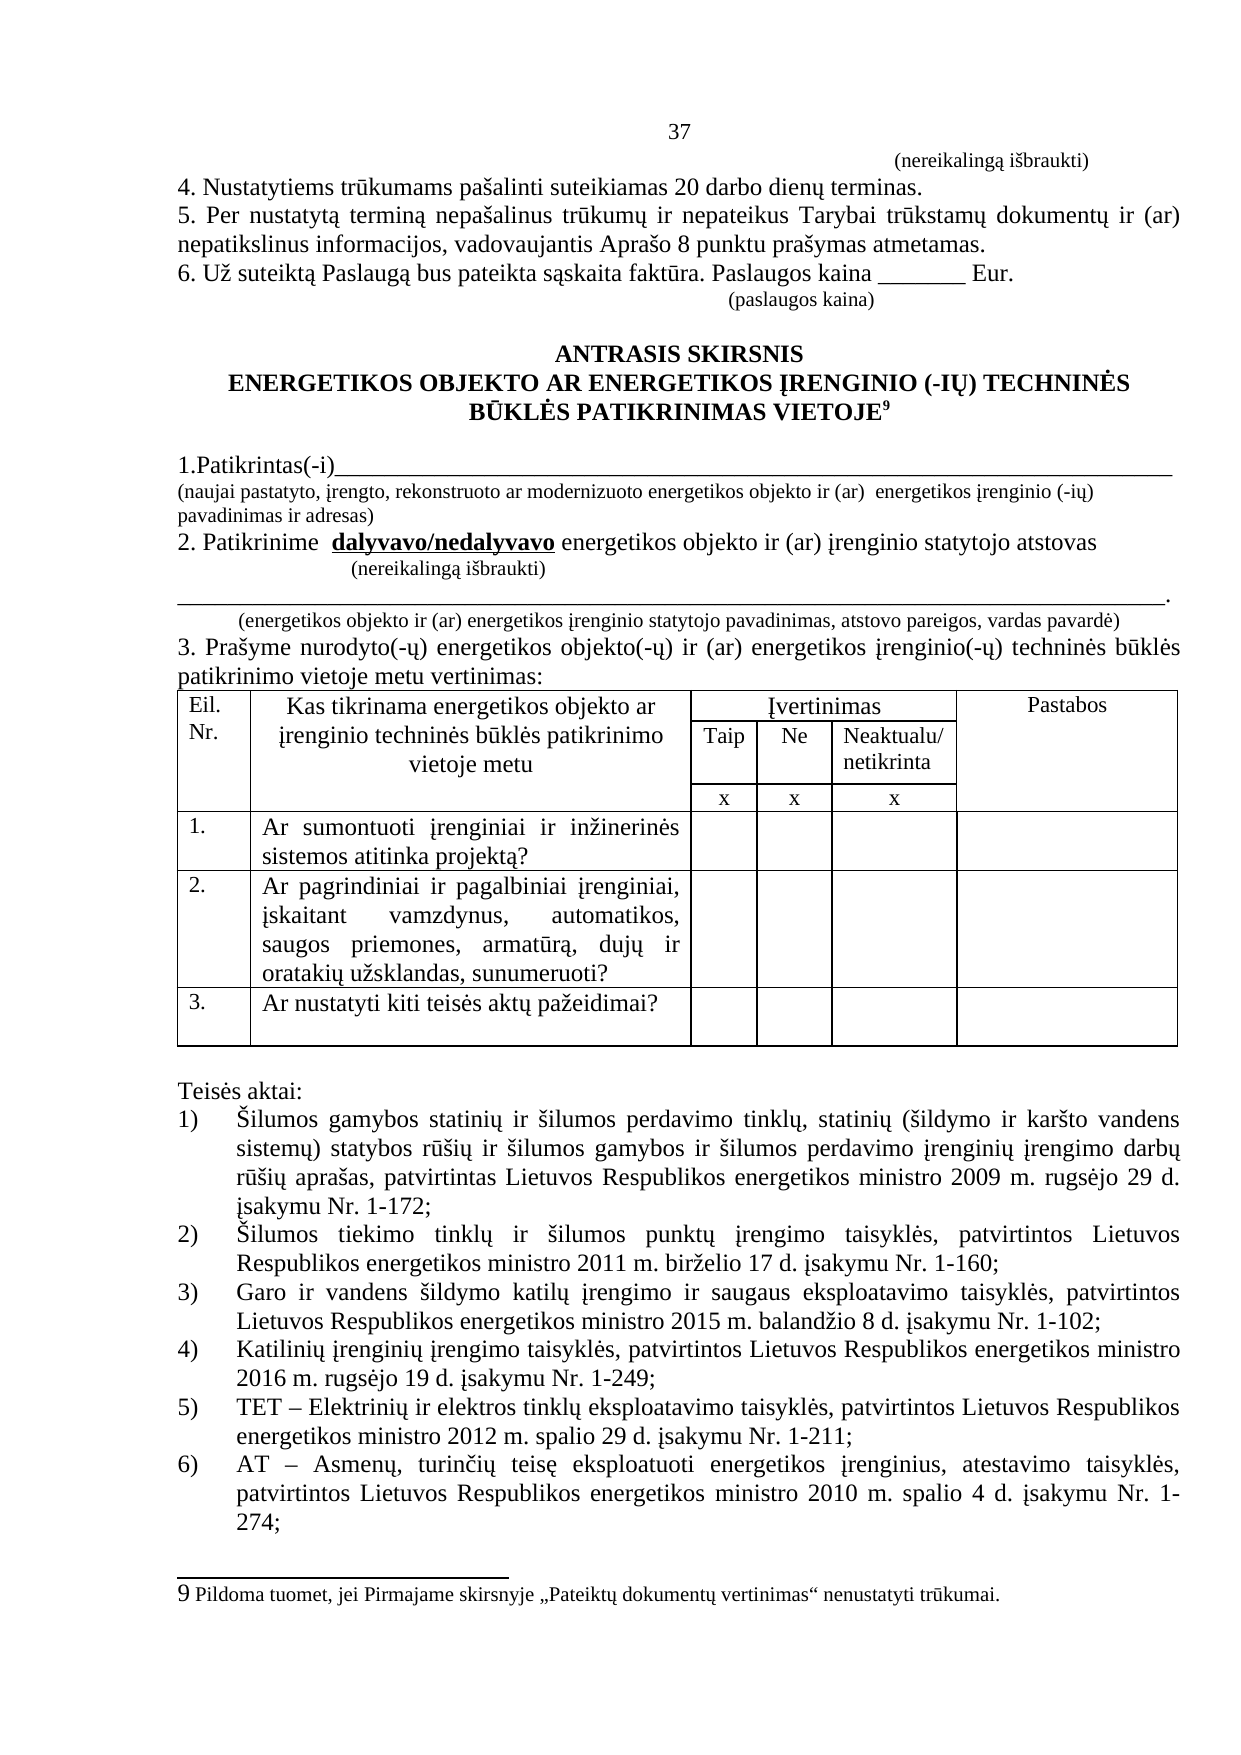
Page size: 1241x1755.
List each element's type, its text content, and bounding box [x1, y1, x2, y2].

text 3. Prašyme nurodyto(-ų) energetikos objekto(-ų) ir (ar) energetikos įrenginio(-ų) techninės būklės patikrinimo vietoje metu vertinimas: [177, 632, 1181, 690]
table_cell Ar sumontuoti įrenginiai ir inžinerinės sistemos atitinka projektą? [251, 812, 690, 870]
text 5) TET – Elektrinių ir elektros tinklų eksploatavimo taisyklės, patvirtintos Lietuvos Respublikos energetikos ministro 2012 m. spalio 29 d. įsakymu Nr. 1-211; [177, 1392, 1181, 1449]
table_cell Neaktualu/netikrinta [833, 722, 956, 783]
table_cell [958, 812, 1177, 870]
text (nereikalingą išbraukti) [177, 148, 1181, 172]
text 3) Garo ir vandens šildymo katilų įrengimo ir saugaus eksploatavimo taisyklės, patvirtintos Lietuvos Respublikos energetikos ministro 2015 m. balandžio 8 d. įsakymu Nr. 1-102; [177, 1277, 1181, 1334]
table_header Kas tikrinama energetikos objekto ar įrenginio techninės būklės patikrinimo vietoje metu [251, 691, 690, 811]
table_cell [833, 988, 956, 1045]
text 2) Šilumos tiekimo tinklų ir šilumos punktų įrengimo taisyklės, patvirtintos Lietuvos Respublikos energetikos ministro 2011 m. birželio 17 d. įsakymu Nr. 1-160; [177, 1219, 1181, 1277]
text Teisės aktai: [177, 1076, 1181, 1104]
table_cell [958, 988, 1177, 1045]
table_cell 1. [178, 812, 250, 870]
table_cell [692, 812, 756, 870]
table_cell x [758, 785, 831, 811]
text 2. Patikrinime dalyvavo/nedalyvavo energetikos objekto ir (ar) įrenginio statytojo atstovas [177, 527, 1181, 555]
table_header Įvertinimas [692, 691, 956, 720]
text 6. Už suteiktą Paslaugą bus pateikta sąskaita faktūra. Paslaugos kaina _______ Eur. [177, 258, 1181, 287]
text ANTRASIS SKIRSNIS [177, 339, 1181, 368]
table_cell [833, 871, 956, 986]
table_cell [692, 988, 756, 1045]
text 1) Šilumos gamybos statinių ir šilumos perdavimo tinklų, statinių (šildymo ir karšto vandens sistemų) statybos rūšių ir šilumos gamybos ir šilumos perdavimo įrenginių įrengimo darbų rūšių aprašas, patvirtintas Lietuvos Respublikos energetikos ministro 2009 m. rugsėjo 29 d. įsakymu Nr. 1-172; [177, 1104, 1181, 1219]
text (energetikos objekto ir (ar) energetikos įrenginio statytojo pavadinimas, atstovo pareigos, vardas pavardė) [177, 608, 1181, 632]
table_cell 2. [178, 871, 250, 986]
text 6) AT – Asmenų, turinčių teisę eksploatuoti energetikos įrenginius, atestavimo taisyklės, patvirtintos Lietuvos Respublikos energetikos ministro 2010 m. spalio 4 d. įsakymu Nr. 1-274; [177, 1449, 1181, 1536]
text ENERGETIKOS OBJEKTO AR ENERGETIKOS ĮRENGINIO (-IŲ) TECHNINĖS BŪKLĖS PATIKRINIMAS VIETOJE [177, 368, 1181, 426]
text 5. Per nustatytą terminą nepašalinus trūkumų ir nepateikus Tarybai trūkstamų dokumentų ir (ar) nepatikslinus informacijos, vadovaujantis Aprašo 8 punktu prašymas atmetamas. [177, 200, 1181, 258]
text 1.Patikrintas(-i)___________________________________________________________________ [177, 450, 1181, 478]
table_cell Taip [692, 722, 756, 783]
text (naujai pastatyto, įrengto, rekonstruoto ar modernizuoto energetikos objekto ir (ar) energetikos įrenginio (-ių) pavadinimas ir adresas) [177, 478, 1181, 527]
text (nereikalingą išbraukti) [177, 555, 1181, 579]
table_cell Ar pagrindiniai ir pagalbiniai įrenginiai, įskaitant vamzdynus, automatikos, saugos priemones, armatūrą, dujų ir oratakių užsklandas, sunumeruoti? [251, 871, 690, 986]
text _______________________________________________________________________________. [177, 579, 1181, 608]
text (paslaugos kaina) [177, 287, 1181, 311]
table_cell x [833, 785, 956, 811]
table_header Pastabos [957, 691, 1177, 811]
table_cell Ar nustatyti kiti teisės aktų pažeidimai? [251, 988, 690, 1045]
table_cell [958, 871, 1177, 986]
table_cell Ne [758, 722, 831, 783]
table_cell 3. [178, 988, 250, 1045]
table_cell [833, 812, 956, 870]
table_header Eil. Nr. [178, 691, 250, 811]
table_cell x [692, 785, 756, 811]
table_cell [758, 812, 831, 870]
text 4. Nustatytiems trūkumams pašalinti suteikiamas 20 darbo dienų terminas. [177, 172, 1181, 200]
text 4) Katilinių įrenginių įrengimo taisyklės, patvirtintos Lietuvos Respublikos energetikos ministro 2016 m. rugsėjo 19 d. įsakymu Nr. 1-249; [177, 1334, 1181, 1392]
table_cell [692, 871, 756, 986]
text Pildoma tuomet, jei Pirmajame skirsnyje „Pateiktų dokumentų vertinimas“ nenustatyti trūkumai. [177, 1578, 1181, 1607]
table_cell [758, 988, 831, 1045]
table_cell [758, 871, 831, 986]
